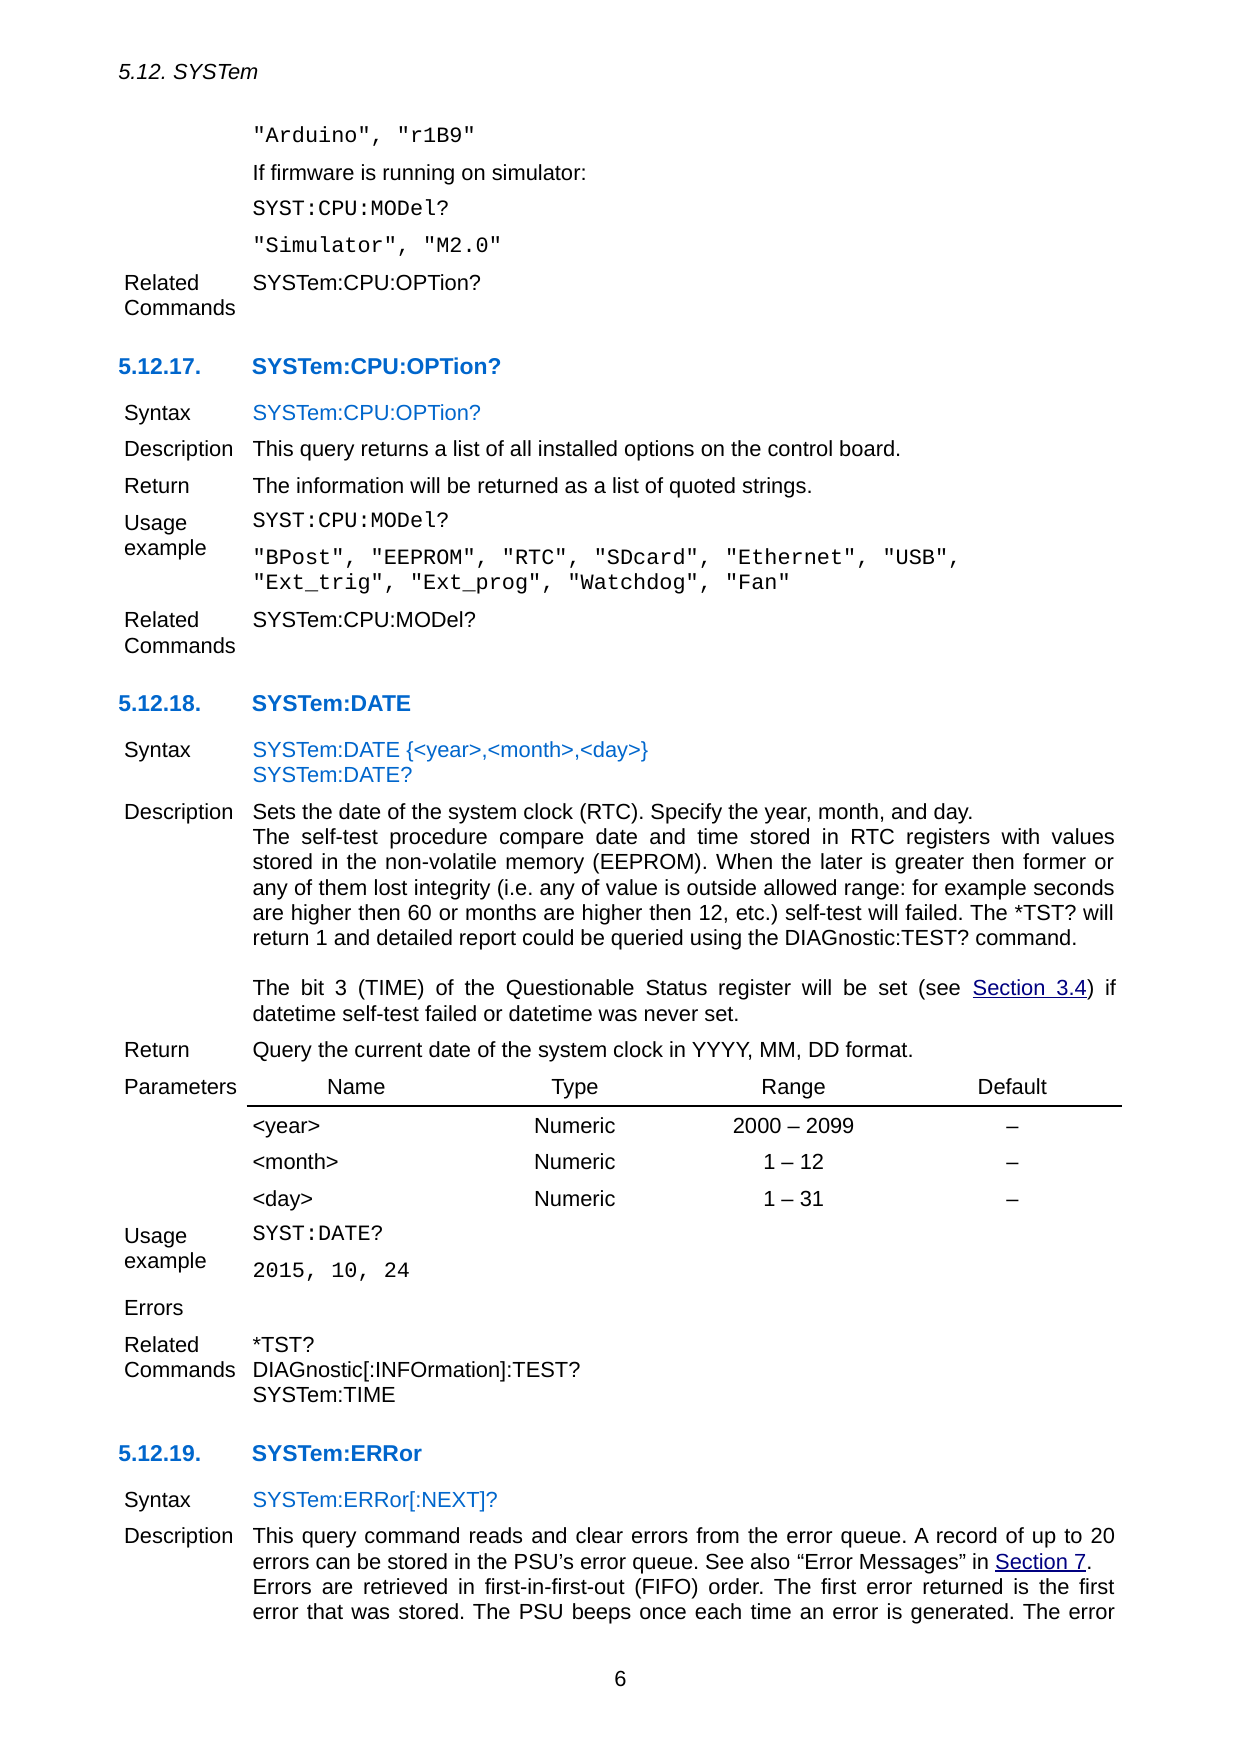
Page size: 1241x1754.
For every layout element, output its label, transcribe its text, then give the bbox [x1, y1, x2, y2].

table_cell SYSTem:CPU:MODel? [247, 602, 1122, 663]
table_cell Default [903, 1068, 1122, 1105]
subtitle SYSTem:ERRor [118, 1440, 1122, 1466]
table_header Syntax [118, 394, 247, 431]
table_cell The information will be returned as a list of quoted strings. [247, 467, 1122, 504]
table_cell <month> [247, 1144, 465, 1180]
table_cell Numeric [465, 1180, 684, 1217]
table_cell Sets the date of the system clock (RTC). Specify the year, month, and day. The self-test procedure compare date and time stored in RTC registers with values stored in the non-volatile memory (EEPROM). When the later is greater then former or any of them lost integrity (i.e. any of value is outside allowed range: for example seconds are higher then 60 or months are higher then 12, etc.) self-test will failed. The *TST? will return 1 and detailed report could be queried using the DIAGnostic:TEST? command. The bit 3 (TIME) of the Questionable Status register will be set (see Section 3.4) if datetime self-test failed or datetime was never set. [247, 793, 1122, 1031]
table_header SYSTem:DATE {<year>,<month>,<day>} SYSTem:DATE? [247, 731, 1122, 793]
table_cell Usage example [118, 1217, 247, 1289]
table_cell – [903, 1144, 1122, 1180]
table_cell 1 – 31 [684, 1180, 903, 1217]
table_cell 1 – 12 [684, 1144, 903, 1180]
table_cell 2000 – 2099 [684, 1107, 903, 1143]
subtitle SYSTem:CPU:OPTion? [118, 353, 1122, 379]
table_cell <year> [247, 1107, 465, 1143]
table_cell This query command reads and clear errors from the error queue. A record of up to 20 errors can be stored in the PSU’s error queue. See also “Error Messages” in Section 7. Errors are retrieved in first-in-first-out (FIFO) order. The first error returned is the first error that was stored. The PSU beeps once each time an error is generated. The error [247, 1518, 1122, 1630]
table_cell *TST? DIAGnostic[:INFOrmation]:TEST? SYSTem:TIME [247, 1326, 1122, 1413]
table_cell [247, 1290, 1122, 1326]
table_cell <day> [247, 1180, 465, 1217]
table_cell Description [118, 1518, 247, 1630]
subtitle SYSTem:DATE [118, 690, 1122, 716]
table_cell Numeric [465, 1107, 684, 1143]
table_cell Range [684, 1068, 903, 1105]
table_cell SYST:CPU:MODel? "BPost", "EEPROM", "RTC", "SDcard", "Ethernet", "USB", "Ext_trig", "Ext_prog", "Watchdog", "Fan" [247, 504, 1122, 602]
table_cell Related Commands [118, 602, 247, 663]
table_header SYSTem:CPU:OPTion? [247, 394, 1122, 431]
table_cell Related Commands [118, 264, 247, 326]
table_cell Query the current date of the system clock in YYYY, MM, DD format. [247, 1031, 1122, 1068]
table_cell Description [118, 793, 247, 1031]
table_cell Type [465, 1068, 684, 1105]
table_cell – [903, 1180, 1122, 1217]
table_cell Errors [118, 1290, 247, 1326]
table_cell Return [118, 1031, 247, 1068]
table_cell This query returns a list of all installed options on the control board. [247, 431, 1122, 467]
table_cell Numeric [465, 1144, 684, 1180]
table_cell Description [118, 431, 247, 467]
table_cell Parameters [118, 1068, 247, 1217]
table_header Syntax [118, 731, 247, 793]
table_header Syntax [118, 1481, 247, 1518]
table_cell SYSTem:CPU:OPTion? [247, 264, 1122, 326]
table_cell Name [247, 1068, 465, 1105]
table_cell SYST:DATE? 2015, 10, 24 [247, 1217, 1122, 1289]
table_header SYSTem:ERRor[:NEXT]? [247, 1481, 1122, 1518]
table_cell Return [118, 467, 247, 504]
table_cell Related Commands [118, 1326, 247, 1413]
table_cell – [903, 1107, 1122, 1143]
table_cell "Arduino", "r1B9" If firmware is running on simulator: SYST:CPU:MODel? "Simulator", "M2.0" [247, 106, 1122, 264]
table_cell Usage example [118, 504, 247, 602]
table_cell [118, 106, 247, 264]
